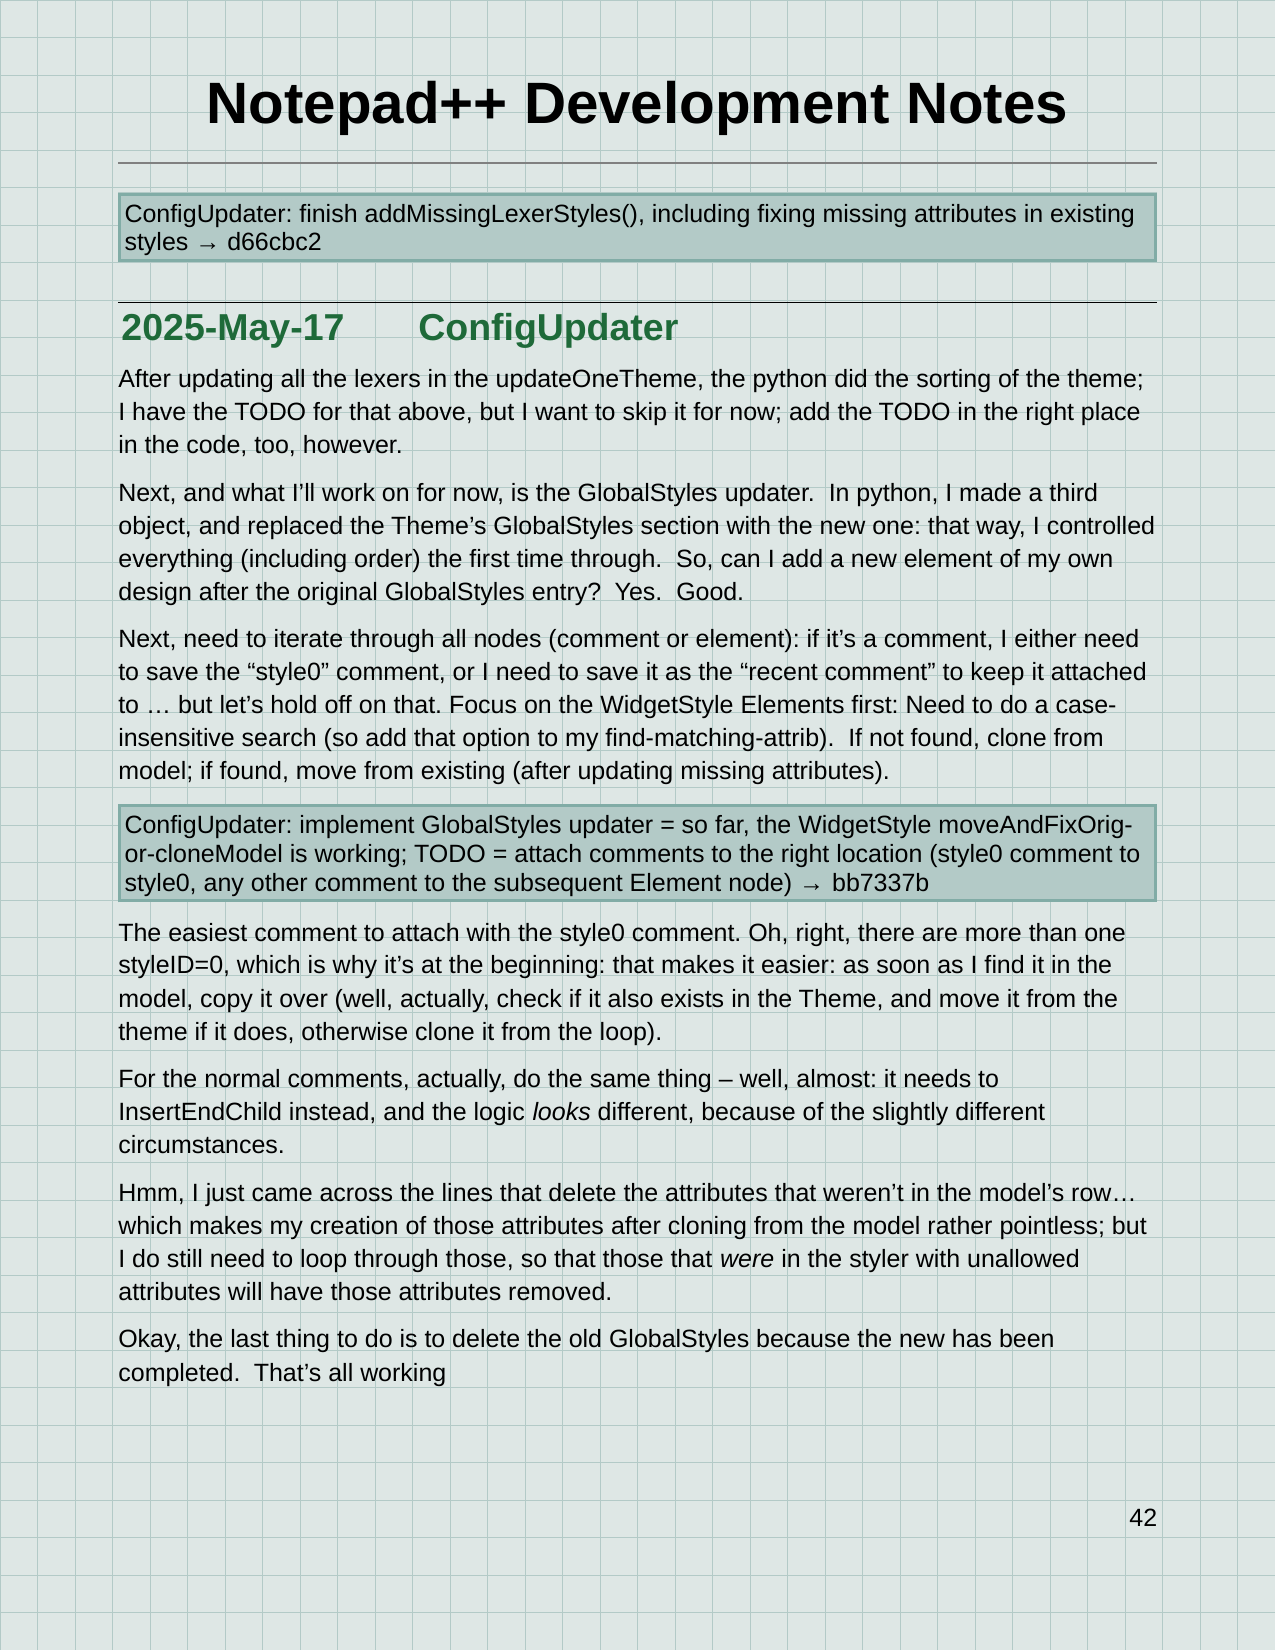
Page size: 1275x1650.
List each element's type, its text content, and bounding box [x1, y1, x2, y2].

text For the normal comments, actually, do the same thing – well, almost: it needs to InsertEndChild instead, and the logic looks different, because of the slightly different circumstances. [118, 1064, 1157, 1159]
text Next, need to iterate through all nodes (comment or element): if it’s a comment, I either need to save the “style0” comment, or I need to save it as the “recent comment” to keep it attached to … but let’s hold off on that. Focus on the WidgetStyle Elements first: Need to do a case-insensitive search (so add that option to my find-matching-attrib). If not found, clone from model; if found, move from existing (after updating missing attributes). [118, 624, 1157, 785]
text After updating all the lexers in the updateOneTheme, the python did the sorting of the theme; I have the TODO for that above, but I want to skip it for now; add the TODO in the right place in the code, too, however. [118, 364, 1157, 459]
text The easiest comment to attach with the style0 comment. Oh, right, there are more than one styleID=0, which is why it’s at the beginning: that makes it easier: as soon as I find it in the model, copy it over (well, actually, check if it also exists in the Theme, and move it from the theme if it does, otherwise clone it from the loop). [118, 917, 1157, 1045]
text Next, and what I’ll work on for now, is the GlobalStyles updater. In python, I made a third object, and replaced the Theme’s GlobalStyles section with the new one: that way, I controlled everything (including order) the first time through. So, can I add a new element of my own design after the original GlobalStyles entry? Yes. Good. [118, 478, 1157, 605]
text ConfigUpdater: implement GlobalStyles updater = so far, the WidgetStyle moveAndFixOrig-or-cloneModel is working; TODO = attach comments to the right location (style0 comment to style0, any other comment to the subsequent Element node) → bb7337b [121, 807, 1154, 899]
text Hmm, I just came across the lines that delete the attributes that weren’t in the model’s row… which makes my creation of those attributes after cloning from the model rather pointless; but I do still need to loop through those, so that those that were in the styler with unallowed attributes will have those attributes removed. [118, 1178, 1157, 1306]
text Okay, the last thing to do is to delete the old GlobalStyles because the new has been completed. That’s all working [118, 1324, 1157, 1386]
subtitle 2025-May-17 ConfigUpdater [118, 303, 1157, 351]
text ConfigUpdater: finish addMissingLexerStyles(), including fixing missing attributes in existing styles → d66cbc2 [121, 196, 1154, 259]
